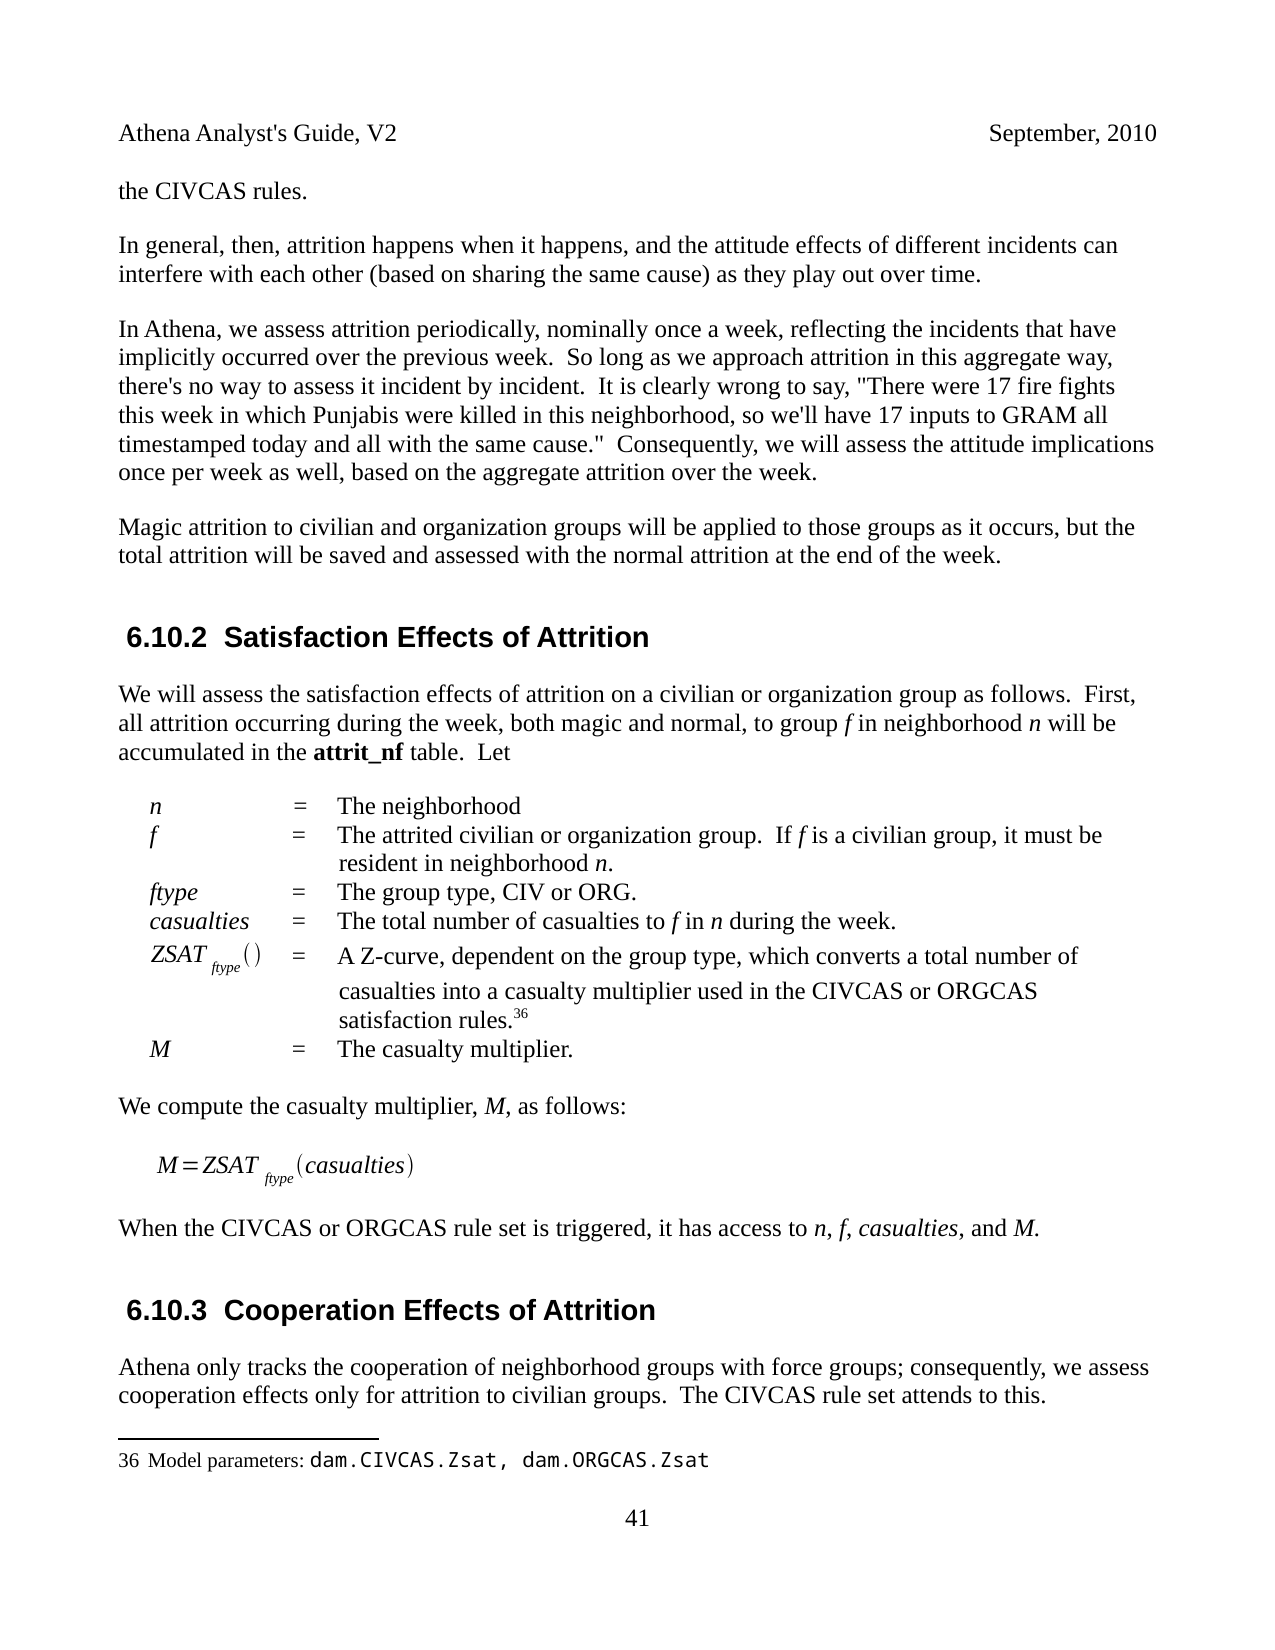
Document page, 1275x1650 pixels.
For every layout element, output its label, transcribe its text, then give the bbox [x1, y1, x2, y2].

subtitle Cooperation Effects of Attrition [118, 1292, 1157, 1326]
text In general, then, attrition happens when it happens, and the attitude effects of different incidents can interfere with each other (based on sharing the same cause) as they play out over time. [118, 231, 1157, 288]
text M = The casualty multiplier. [149, 1034, 1157, 1063]
text We compute the casualty multiplier, M, as follows: [118, 1091, 1157, 1120]
text We will assess the satisfaction effects of attrition on a civilian or organization group as follows. First, all attrition occurring during the week, both magic and normal, to group f in neighborhood n will be accumulated in the attrit_nf table. Let [118, 679, 1157, 766]
text ftype = The group type, CIV or ORG. [149, 877, 1157, 906]
text n = The neighborhood [149, 791, 1157, 820]
text f = The attrited civilian or organization group. If f is a civilian group, it must be resident in neighborhood n. [149, 820, 1157, 877]
text Magic attrition to civilian and organization groups will be applied to those groups as it occurs, but the total attrition will be saved and assessed with the normal attrition at the end of the week. [118, 512, 1157, 569]
subtitle Satisfaction Effects of Attrition [118, 620, 1157, 654]
text Model parameters: dam.CIVCAS.Zsat, dam.ORGCAS.Zsat [118, 1445, 1157, 1474]
text = A Z-curve, dependent on the group type, which converts a total number of casualties into a casualty multiplier used in the CIVCAS or ORGCAS satisfaction rules. [149, 935, 1157, 1034]
text casualties = The total number of casualties to f in n during the week. [149, 906, 1157, 935]
text When the CIVCAS or ORGCAS rule set is triggered, it has access to n, f, casualties, and M. [118, 1213, 1157, 1241]
text the CIVCAS rules. [118, 176, 1157, 205]
text Athena only tracks the cooperation of neighborhood groups with force groups; consequently, we assess cooperation effects only for attrition to civilian groups. The CIVCAS rule set attends to this. [118, 1352, 1157, 1409]
text In Athena, we assess attrition periodically, nominally once a week, reflecting the incidents that have implicitly occurred over the previous week. So long as we approach attrition in this aggregate way, there's no way to assess it incident by incident. It is clearly wrong to say, "There were 17 fire fights this week in which Punjabis were killed in this neighborhood, so we'll have 17 inputs to GRAM all timestamped today and all with the same cause." Consequently, we will assess the attitude implications once per week as well, based on the aggregate attrition over the week. [118, 314, 1157, 486]
